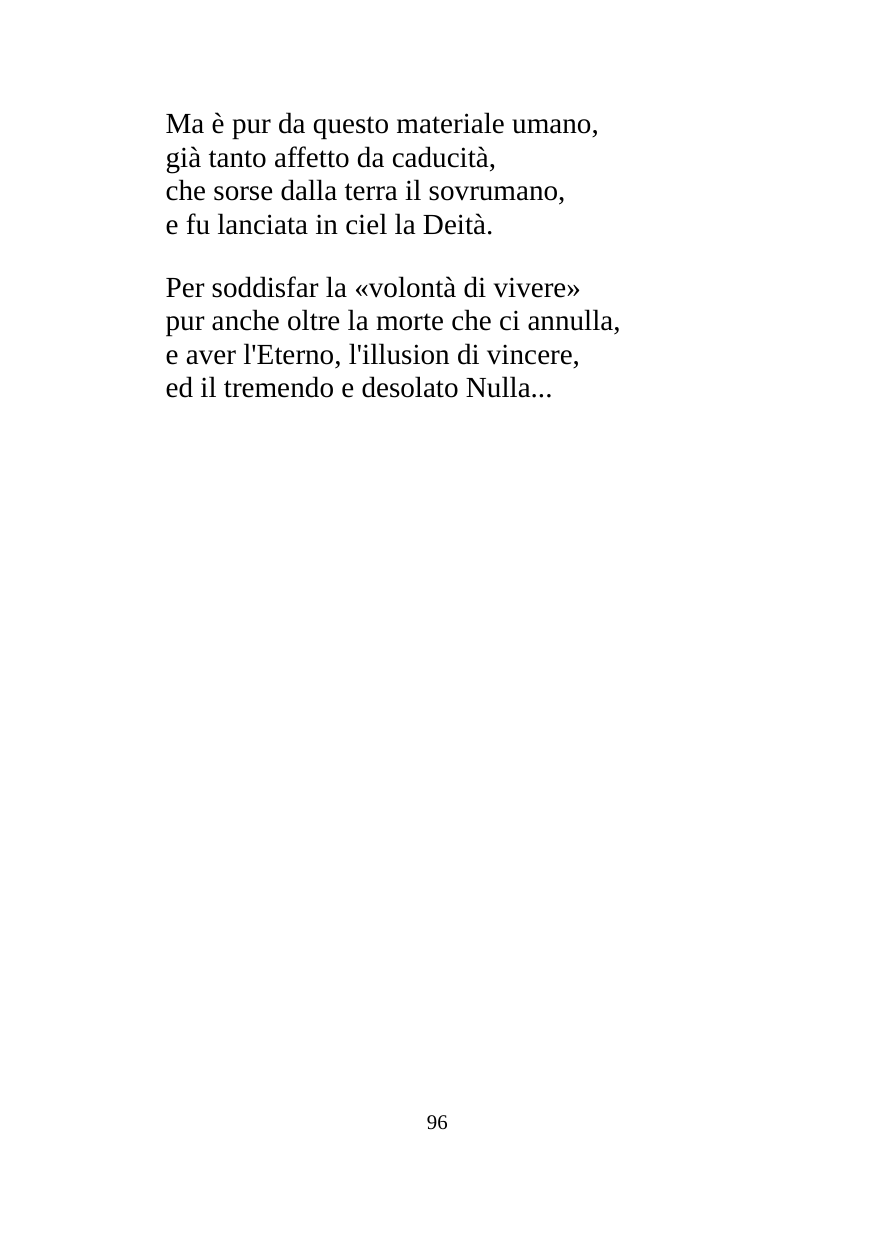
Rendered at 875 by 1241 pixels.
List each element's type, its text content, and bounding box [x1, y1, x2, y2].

text Per soddisfar la «volontà di vivere» pur anche oltre la morte che ci annulla, e aver l'Eterno, l'illusion di vincere, ed il tremendo e desolato Nulla... [165, 270, 768, 404]
text Ma è pur da questo materiale umano, già tanto affetto da caducità, che sorse dalla terra il sovrumano, e fu lanciata in ciel la Deità. [165, 106, 768, 240]
